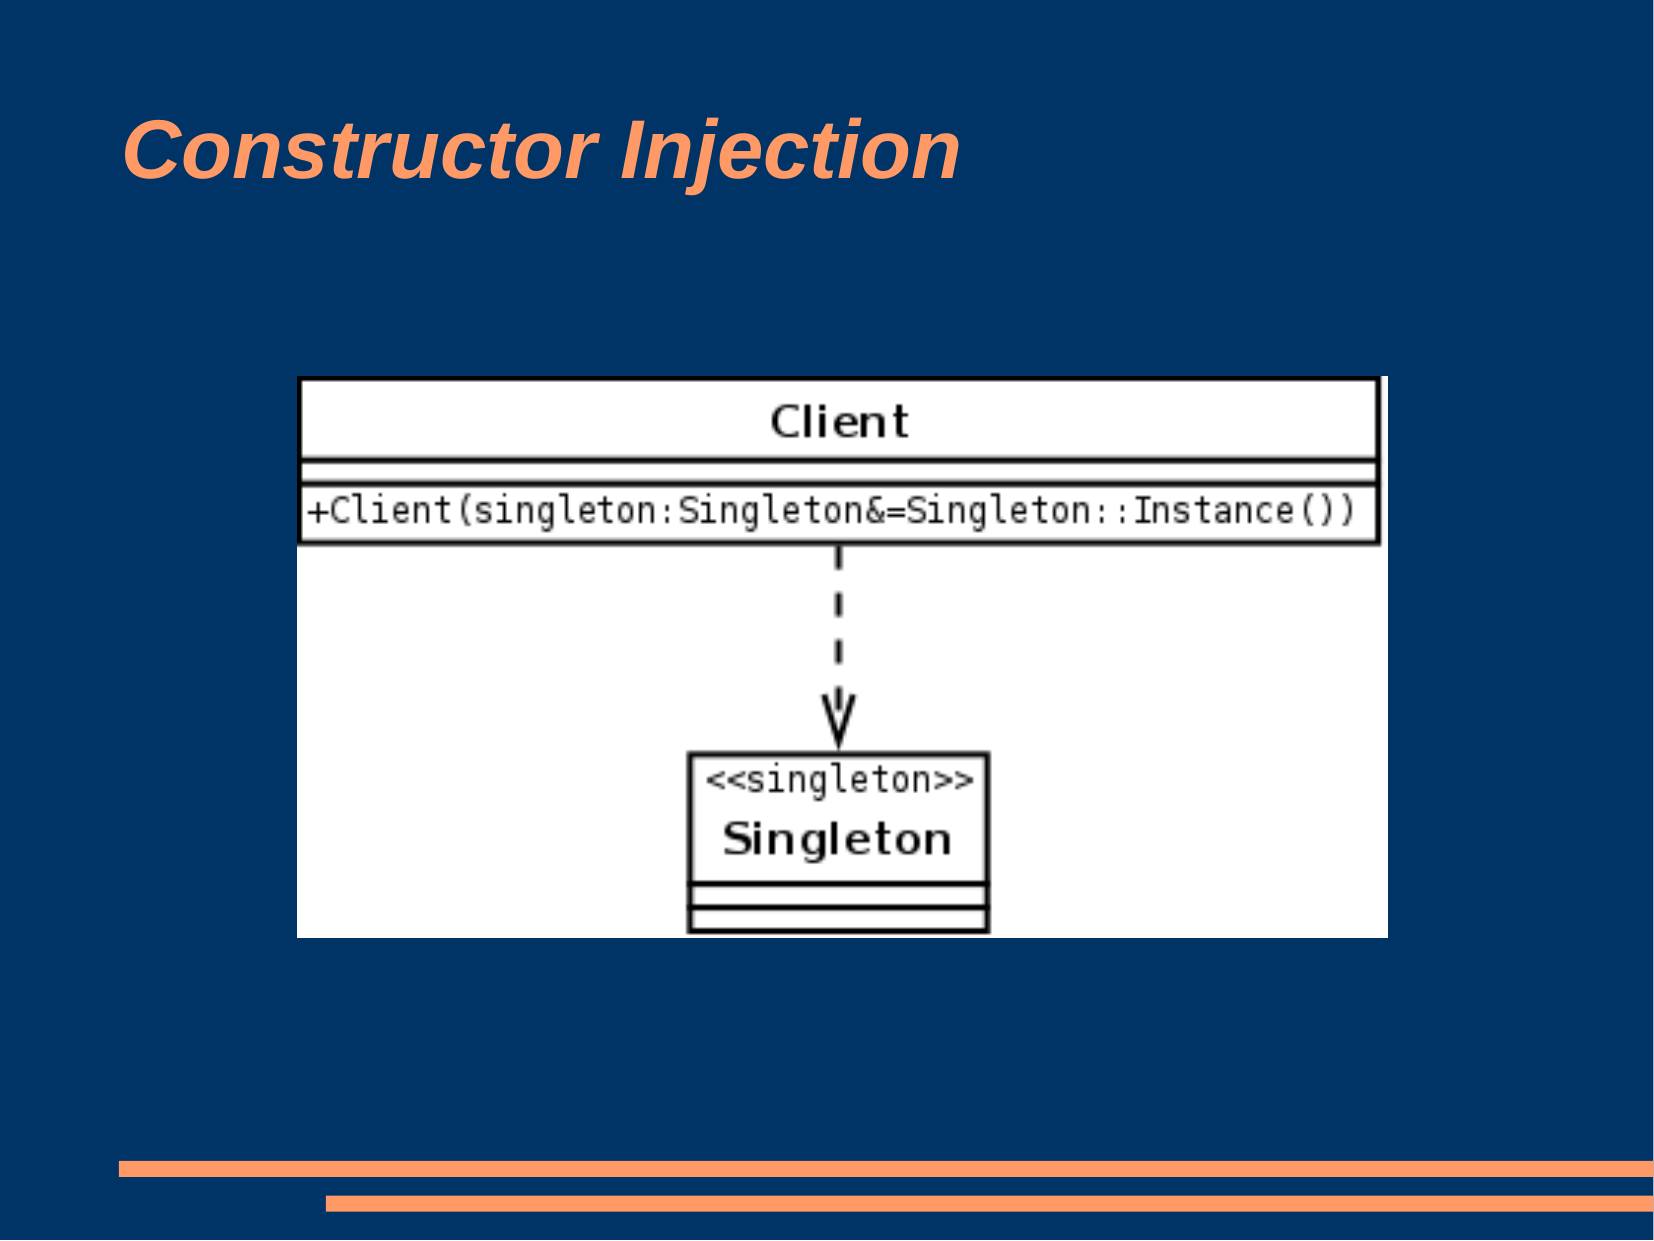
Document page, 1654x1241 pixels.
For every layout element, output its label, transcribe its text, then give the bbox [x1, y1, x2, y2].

picture [297, 376, 1388, 938]
title Constructor Injection [121, 53, 1534, 247]
